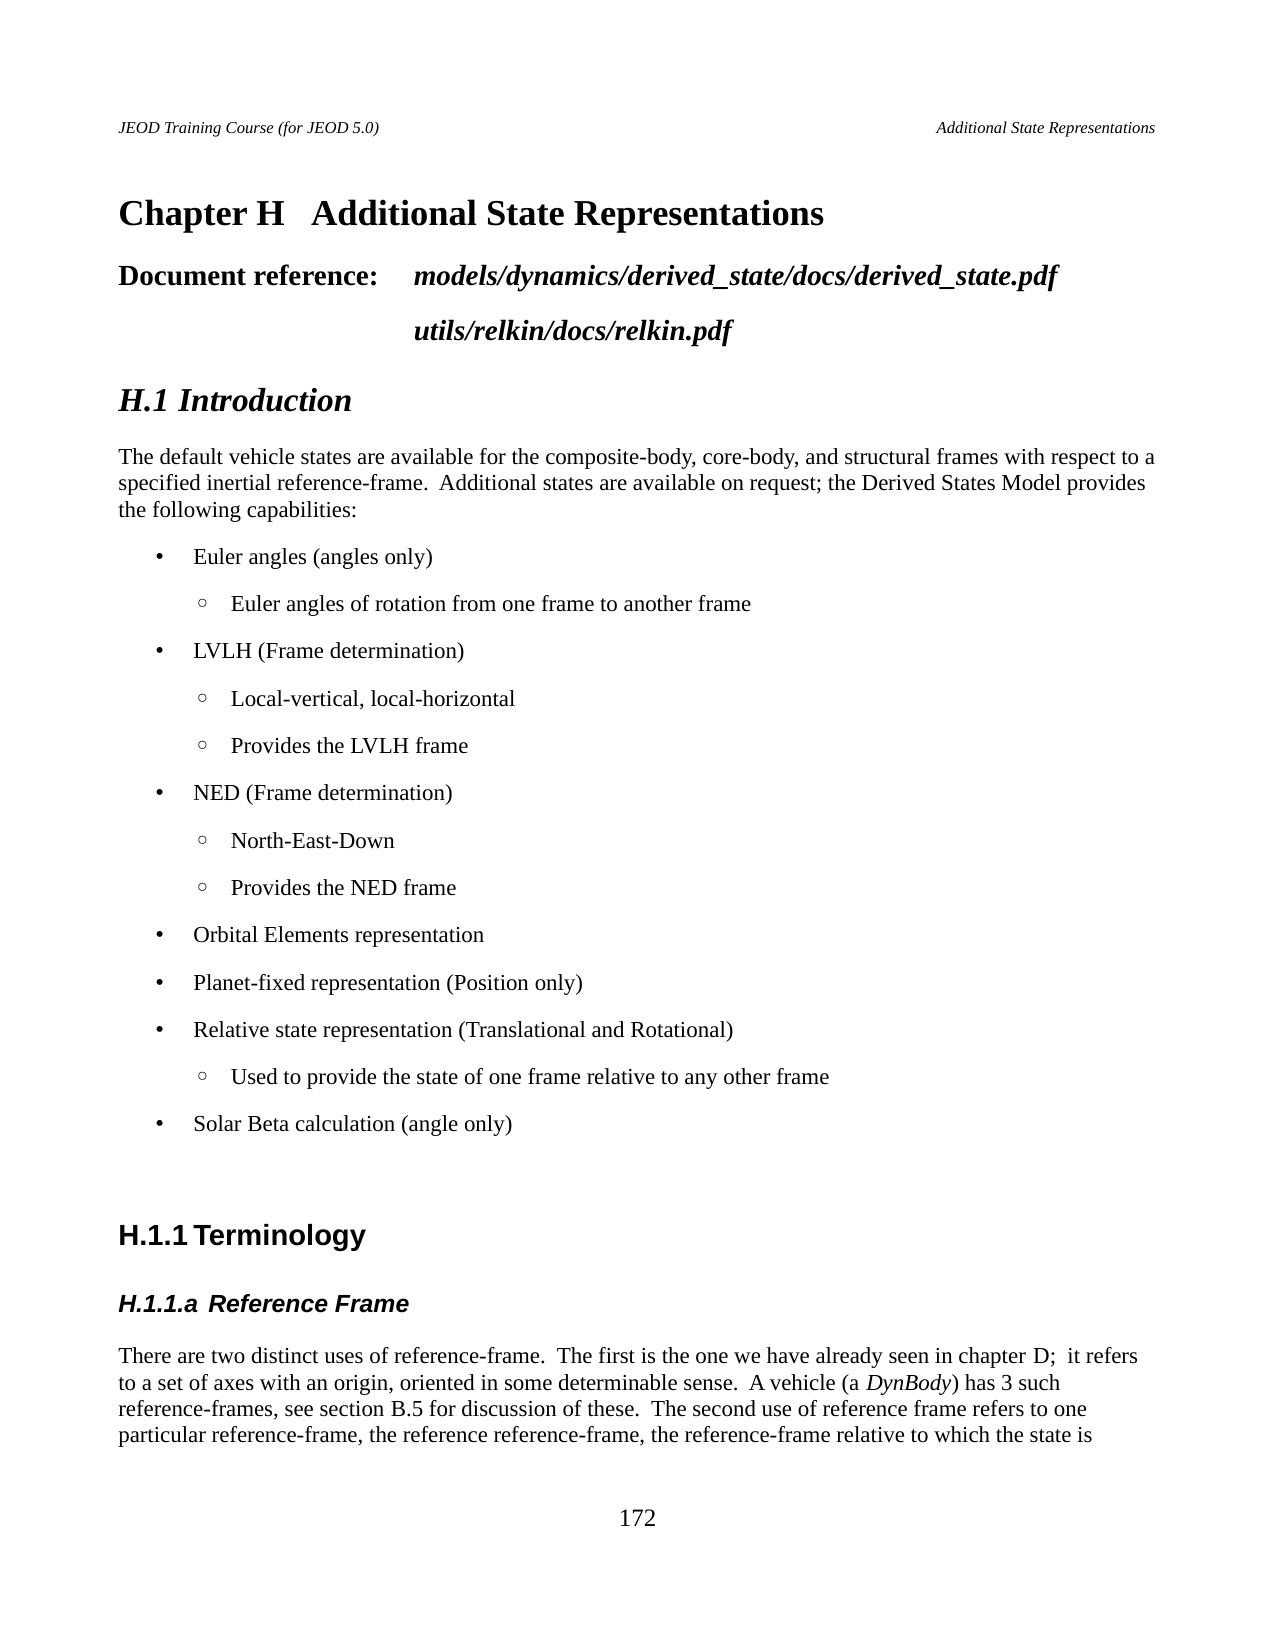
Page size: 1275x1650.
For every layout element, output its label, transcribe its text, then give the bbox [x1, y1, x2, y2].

subtitle Introduction [118, 380, 1157, 418]
text The default vehicle states are available for the composite-body, core-body, and structural frames with respect to a specified inertial reference-frame. Additional states are available on request; the Derived States Model provides the following capabilities: [118, 443, 1157, 522]
subtitle Terminology [118, 1218, 1157, 1252]
list LVLH (Frame determination) [156, 638, 1157, 664]
list Planet-fixed representation (Position only) [156, 969, 1157, 995]
list North-East-Down [193, 827, 1157, 853]
list NED (Frame determination) [156, 779, 1157, 806]
list Relative state representation (Translational and Rotational) [156, 1016, 1157, 1042]
list Euler angles (angles only) [156, 543, 1157, 569]
text There are two distinct uses of reference-frame. The first is the one we have already seen in chapter D; it refers to a set of axes with an origin, oriented in some determinable sense. A vehicle (a DynBody) has 3 such reference-frames, see section B.5 for discussion of these. The second use of reference frame refers to one particular reference-frame, the reference reference-frame, the reference-frame relative to which the state is [118, 1342, 1157, 1448]
text Document reference: models/dynamics/derived_state/docs/derived_state.pdf [118, 258, 1157, 292]
subtitle Reference Frame [118, 1289, 1157, 1318]
subtitle Additional State Representations [118, 192, 1157, 234]
list Orbital Elements representation [156, 921, 1157, 948]
list Solar Beta calculation (angle only) [156, 1111, 1157, 1137]
list Provides the NED frame [193, 874, 1157, 900]
text utils/relkin/docs/relkin.pdf [118, 313, 1157, 346]
list Local-vertical, local-horizontal [193, 685, 1157, 711]
list Provides the LVLH frame [193, 732, 1157, 758]
list Used to provide the state of one frame relative to any other frame [193, 1063, 1157, 1089]
list Euler angles of rotation from one frame to another frame [193, 590, 1157, 617]
